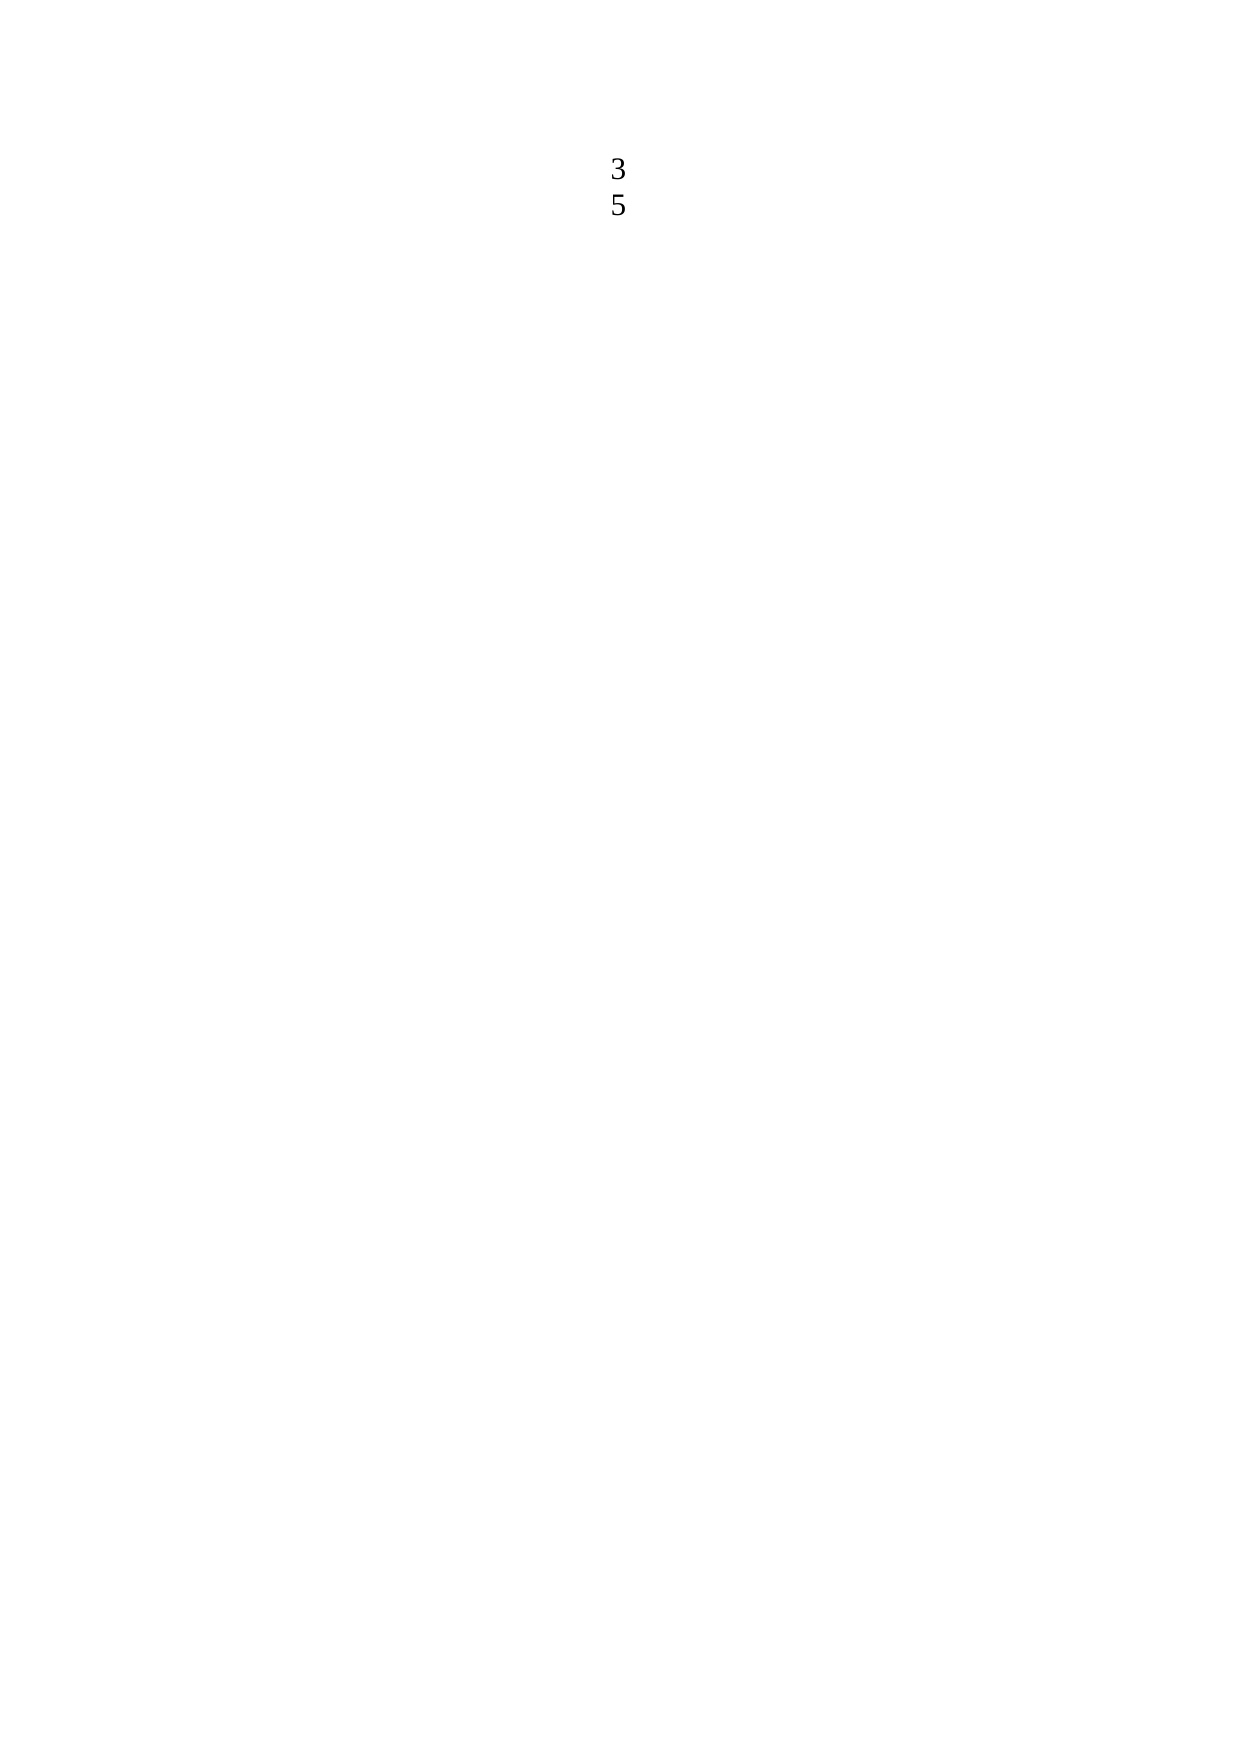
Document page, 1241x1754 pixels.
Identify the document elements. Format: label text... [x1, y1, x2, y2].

text 35 [610, 150, 632, 222]
